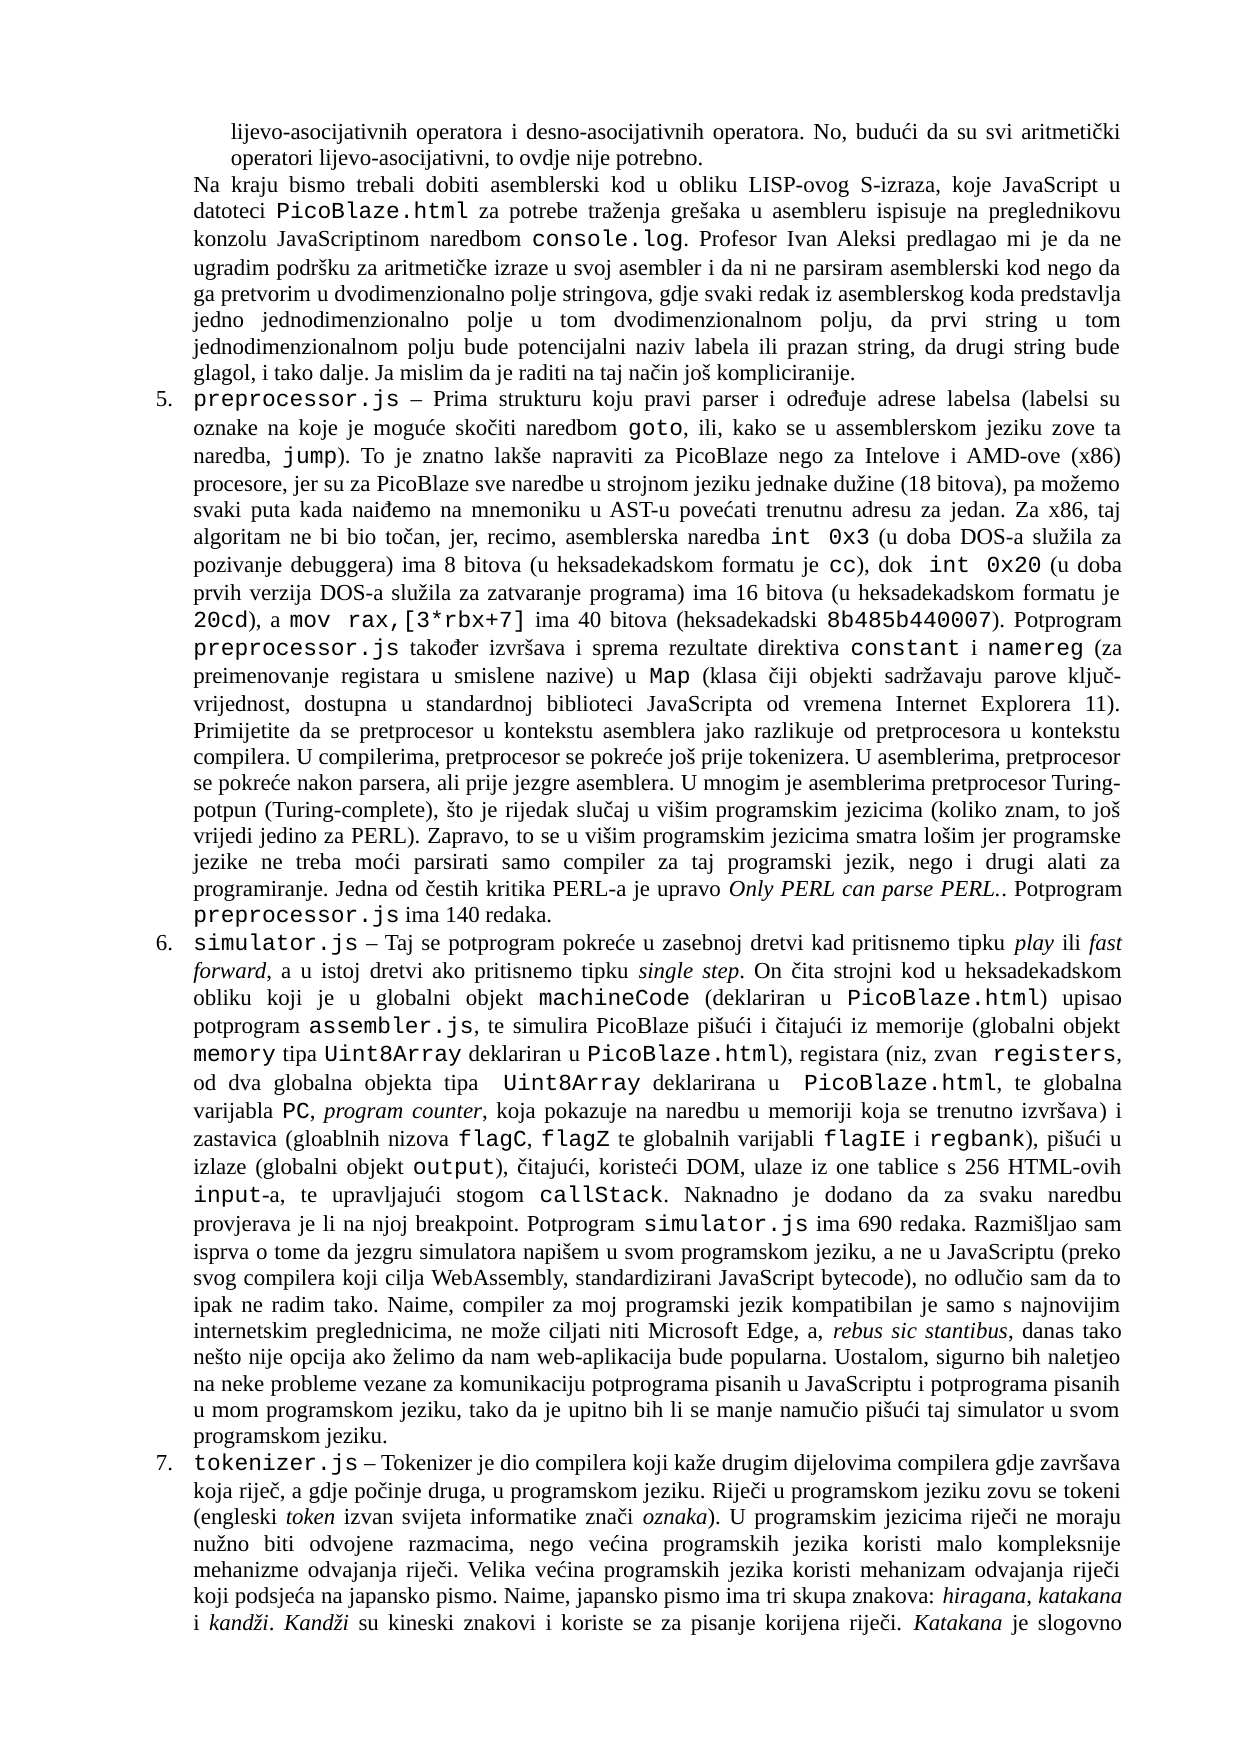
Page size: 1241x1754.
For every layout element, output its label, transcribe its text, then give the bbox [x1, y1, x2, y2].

list tokenizer.js – Tokenizer je dio compilera koji kaže drugim dijelovima compilera gdje završava koja riječ, a gdje počinje druga, u programskom jeziku. Riječi u programskom jeziku zovu se tokeni (engleski token izvan svijeta informatike znači oznaka). U programskim jezicima riječi ne moraju nužno biti odvojene razmacima, nego većina programskih jezika koristi malo kompleksnije mehanizme odvajanja riječi. Velika većina programskih jezika koristi mehanizam odvajanja riječi koji podsjeća na japansko pismo. Naime, japansko pismo ima tri skupa znakova: hiragana, katakana i kandži. Kandži su kineski znakovi i koriste se za pisanje korijena riječi. Katakana je slogovno [156, 1449, 1122, 1635]
list lijevo-asocijativnih operatora i desno-asocijativnih operatora. No, budući da su svi aritmetički operatori lijevo-asocijativni, to ovdje nije potrebno. [193, 118, 1122, 171]
list preprocessor.js – Prima strukturu koju pravi parser i određuje adrese labelsa (labelsi su oznake na koje je moguće skočiti naredbom goto, ili, kako se u assemblerskom jeziku zove ta naredba, jump). To je znatno lakše napraviti za PicoBlaze nego za Intelove i AMD-ove (x86) procesore, jer su za PicoBlaze sve naredbe u strojnom jeziku jednake dužine (18 bitova), pa možemo svaki puta kada naiđemo na mnemoniku u AST-u povećati trenutnu adresu za jedan. Za x86, taj algoritam ne bi bio točan, jer, recimo, asemblerska naredba int 0x3 (u doba DOS-a služila za pozivanje debuggera) ima 8 bitova (u heksadekadskom formatu je cc), dok int 0x20 (u doba prvih verzija DOS-a služila za zatvaranje programa) ima 16 bitova (u heksadekadskom formatu je 20cd), a mov rax,[3*rbx+7] ima 40 bitova (heksadekadski 8b485b440007). Potprogram preprocessor.js također izvršava i sprema rezultate direktiva constant i namereg (za preimenovanje registara u smislene nazive) u Map (klasa čiji objekti sadržavaju parove ključ-vrijednost, dostupna u standardnoj biblioteci JavaScripta od vremena Internet Explorera 11). Primijetite da se pretprocesor u kontekstu asemblera jako razlikuje od pretprocesora u kontekstu compilera. U compilerima, pretprocesor se pokreće još prije tokenizera. U asemblerima, pretprocesor se pokreće nakon parsera, ali prije jezgre asemblera. U mnogim je asemblerima pretprocesor Turing-potpun (Turing-complete), što je rijedak slučaj u višim programskim jezicima (koliko znam, to još vrijedi jedino za PERL). Zapravo, to se u višim programskim jezicima smatra lošim jer programske jezike ne treba moći parsirati samo compiler za taj programski jezik, nego i drugi alati za programiranje. Jedna od čestih kritika PERL-a je upravo Only PERL can parse PERL.. Potprogram preprocessor.js ima 140 redaka. [156, 385, 1122, 929]
list simulator.js – Taj se potprogram pokreće u zasebnoj dretvi kad pritisnemo tipku play ili fast forward, a u istoj dretvi ako pritisnemo tipku single step. On čita strojni kod u heksadekadskom obliku koji je u globalni objekt machineCode (deklariran u PicoBlaze.html) upisao potprogram assembler.js, te simulira PicoBlaze pišući i čitajući iz memorije (globalni objekt memory tipa Uint8Array deklariran u PicoBlaze.html), registara (niz, zvan registers, od dva globalna objekta tipa Uint8Array deklarirana u PicoBlaze.html, te globalna varijabla PC, program counter, koja pokazuje na naredbu u memoriji koja se trenutno izvršava) i zastavica (gloablnih nizova flagC, flagZ te globalnih varijabli flagIE i regbank), pišući u izlaze (globalni objekt output), čitajući, koristeći DOM, ulaze iz one tablice s 256 HTML-ovih input-a, te upravljajući stogom callStack. Naknadno je dodano da za svaku naredbu provjerava je li na njoj breakpoint. Potprogram simulator.js ima 690 redaka. Razmišljao sam isprva o tome da jezgru simulatora napišem u svom programskom jeziku, a ne u JavaScriptu (preko svog compilera koji cilja WebAssembly, standardizirani JavaScript bytecode), no odlučio sam da to ipak ne radim tako. Naime, compiler za moj programski jezik kompatibilan je samo s najnovijim internetskim preglednicima, ne može ciljati niti Microsoft Edge, a, rebus sic stantibus, danas tako nešto nije opcija ako želimo da nam web-aplikacija bude popularna. Uostalom, sigurno bih naletjeo na neke probleme vezane za komunikaciju potprograma pisanih u JavaScriptu i potprograma pisanih u mom programskom jeziku, tako da je upitno bih li se manje namučio pišući taj simulator u svom programskom jeziku. [156, 929, 1122, 1449]
text Na kraju bismo trebali dobiti asemblerski kod u obliku LISP-ovog S-izraza, koje JavaScript u datoteci PicoBlaze.html za potrebe traženja grešaka u asembleru ispisuje na preglednikovu konzolu JavaScriptinom naredbom console.log. Profesor Ivan Aleksi predlagao mi je da ne ugradim podršku za aritmetičke izraze u svoj asembler i da ni ne parsiram asemblerski kod nego da ga pretvorim u dvodimenzionalno polje stringova, gdje svaki redak iz asemblerskog koda predstavlja jedno jednodimenzionalno polje u tom dvodimenzionalnom polju, da prvi string u tom jednodimenzionalnom polju bude potencijalni naziv labela ili prazan string, da drugi string bude glagol, i tako dalje. Ja mislim da je raditi na taj način još kompliciranije. [193, 171, 1122, 385]
